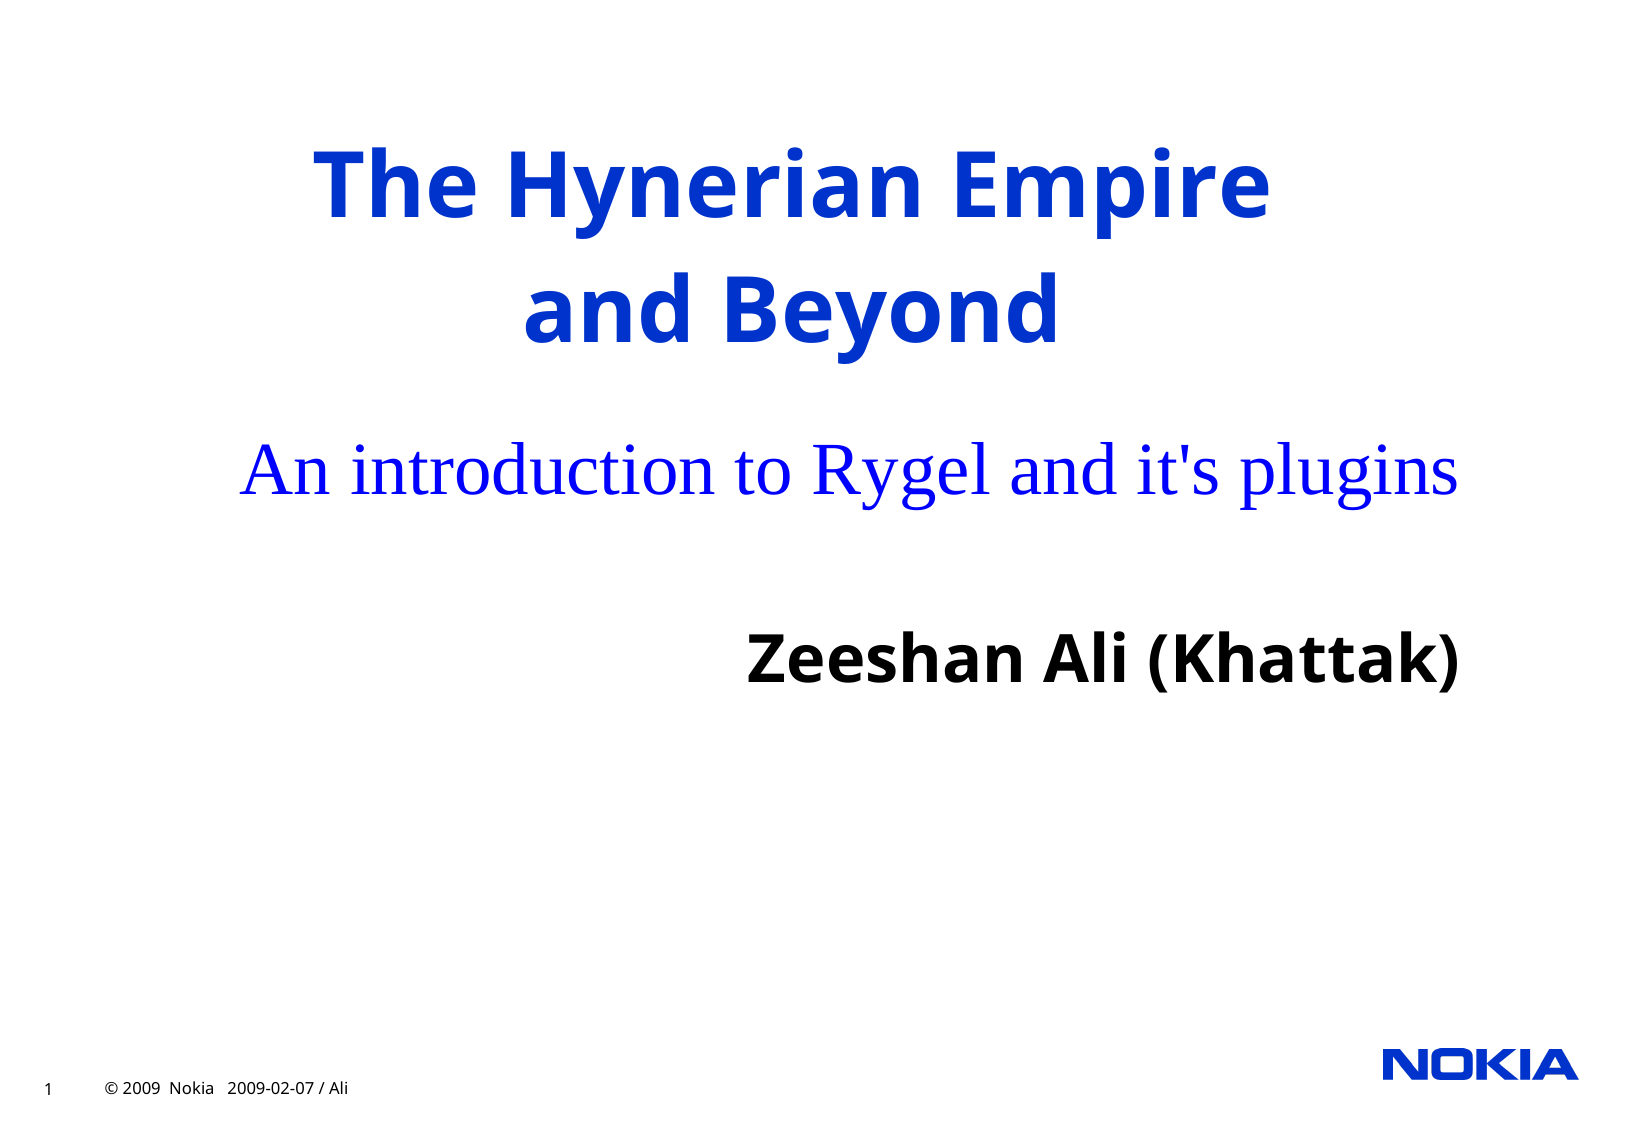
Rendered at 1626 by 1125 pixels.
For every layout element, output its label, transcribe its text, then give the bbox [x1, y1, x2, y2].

title The Hynerian Empire and Beyond [10, 137, 1576, 352]
text_box An introduction to Rygel and it's plugins [225, 412, 1538, 563]
text_box Zeeshan Ali (Khattak) [712, 562, 1576, 863]
picture [1383, 1048, 1579, 1080]
